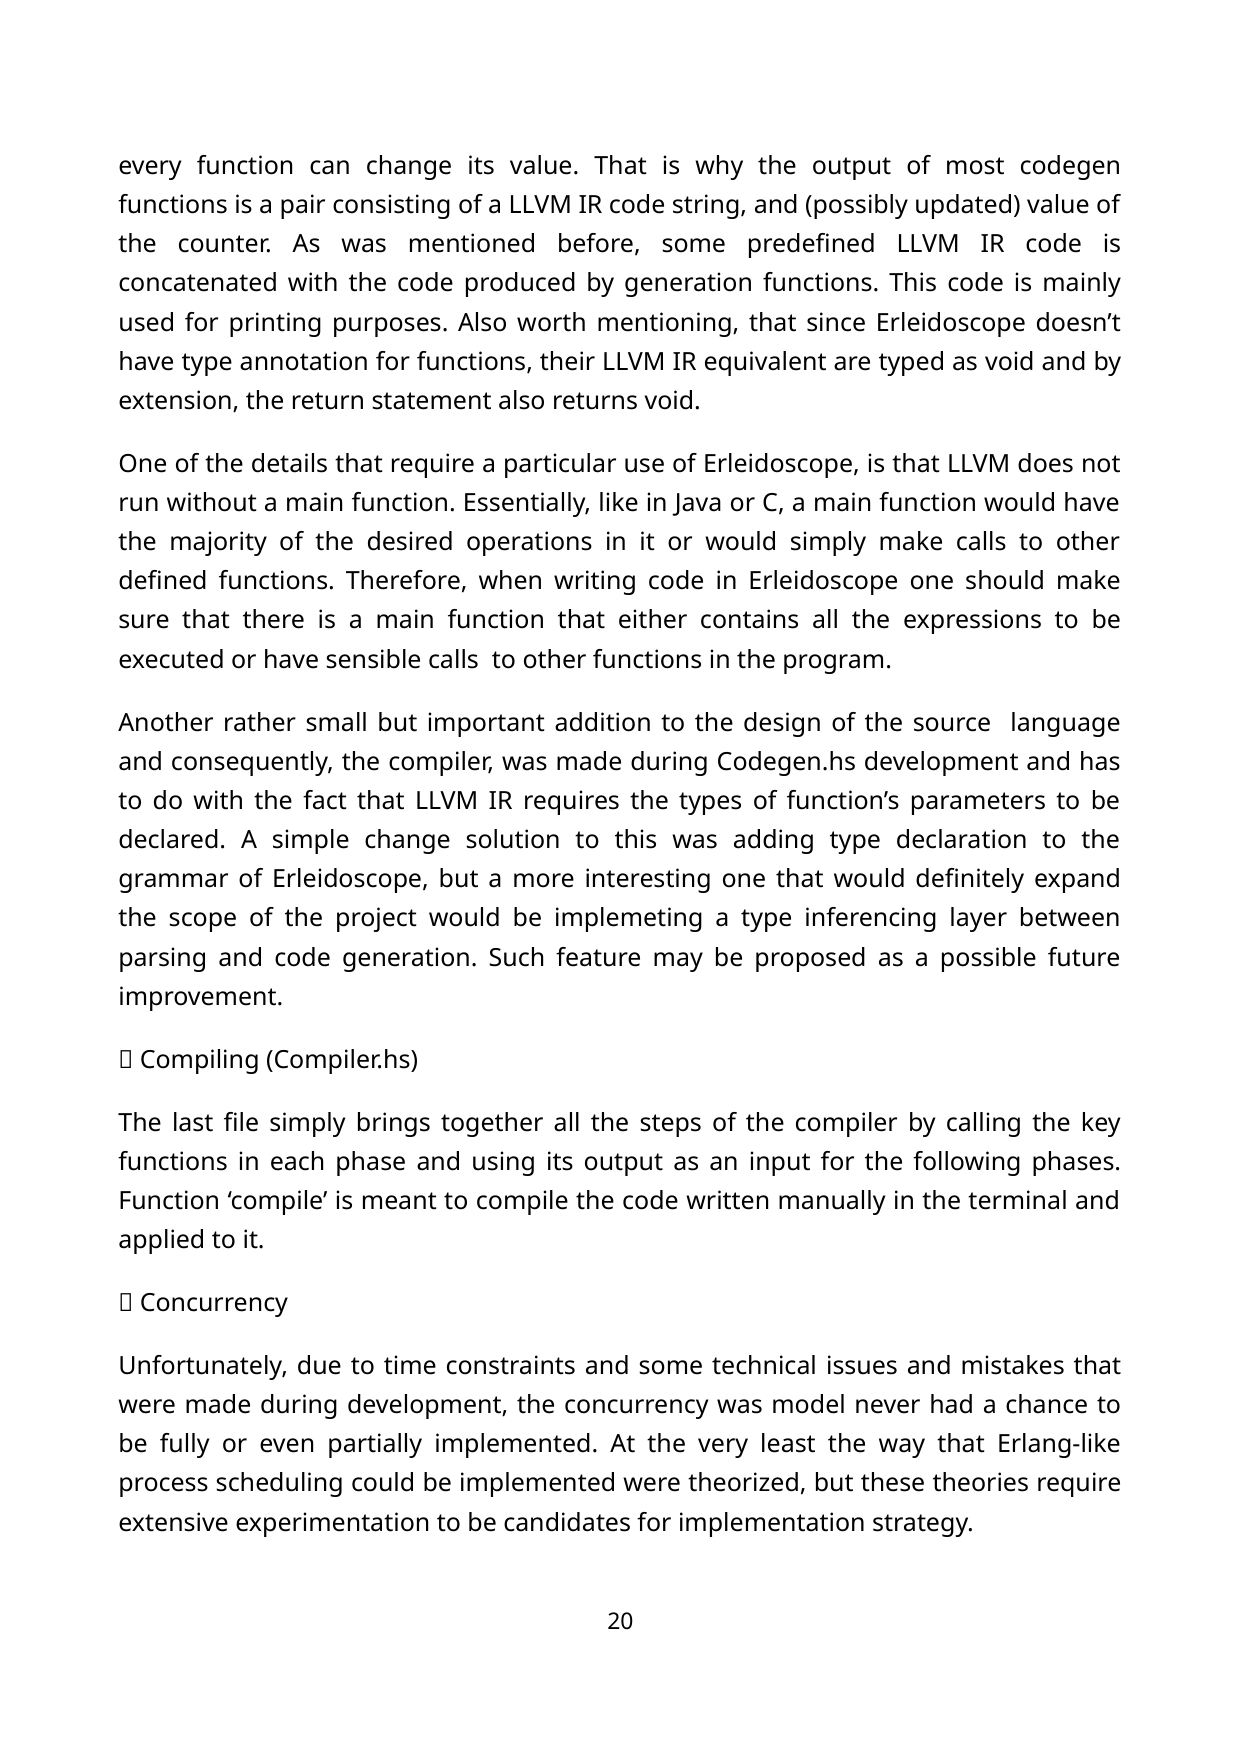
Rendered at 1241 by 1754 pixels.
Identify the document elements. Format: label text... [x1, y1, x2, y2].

text Another rather small but important addition to the design of the source language and consequently, the compiler, was made during Codegen.hs development and has to do with the fact that LLVM IR requires the types of function’s parameters to be declared. A simple change solution to this was adding type declaration to the grammar of Erleidoscope, but a more interesting one that would definitely expand the scope of the project would be implemeting a type inferencing layer between parsing and code generation. Such feature may be proposed as a possible future improvement. [118, 704, 1122, 1012]
text The last file simply brings together all the steps of the compiler by calling the key functions in each phase and using its output as an input for the following phases. Function ‘compile’ is meant to compile the code written manually in the terminal and applied to it. [118, 1104, 1122, 1256]
text every function can change its value. That is why the output of most codegen functions is a pair consisting of a LLVM IR code string, and (possibly updated) value of the counter. As was mentioned before, some predefined LLVM IR code is concatenated with the code produced by generation functions. This code is mainly used for printing purposes. Also worth mentioning, that since Erleidoscope doesn’t have type annotation for functions, their LLVM IR equivalent are typed as void and by extension, the return statement also returns void. [118, 148, 1122, 417]
subtitle  Compiling (Compiler.hs) [118, 1041, 1122, 1075]
text One of the details that require a particular use of Erleidoscope, is that LLVM does not run without a main function. Essentially, like in Java or C, a main function would have the majority of the desired operations in it or would simply make calls to other defined functions. Therefore, when writing code in Erleidoscope one should make sure that there is a main function that either contains all the expressions to be executed or have sensible calls to other functions in the program. [118, 446, 1122, 675]
subtitle  Concurrency [118, 1285, 1122, 1319]
text Unfortunately, due to time constraints and some technical issues and mistakes that were made during development, the concurrency was model never had a chance to be fully or even partially implemented. At the very least the way that Erlang-like process scheduling could be implemented were theorized, but these theories require extensive experimentation to be candidates for implementation strategy. [118, 1348, 1122, 1538]
